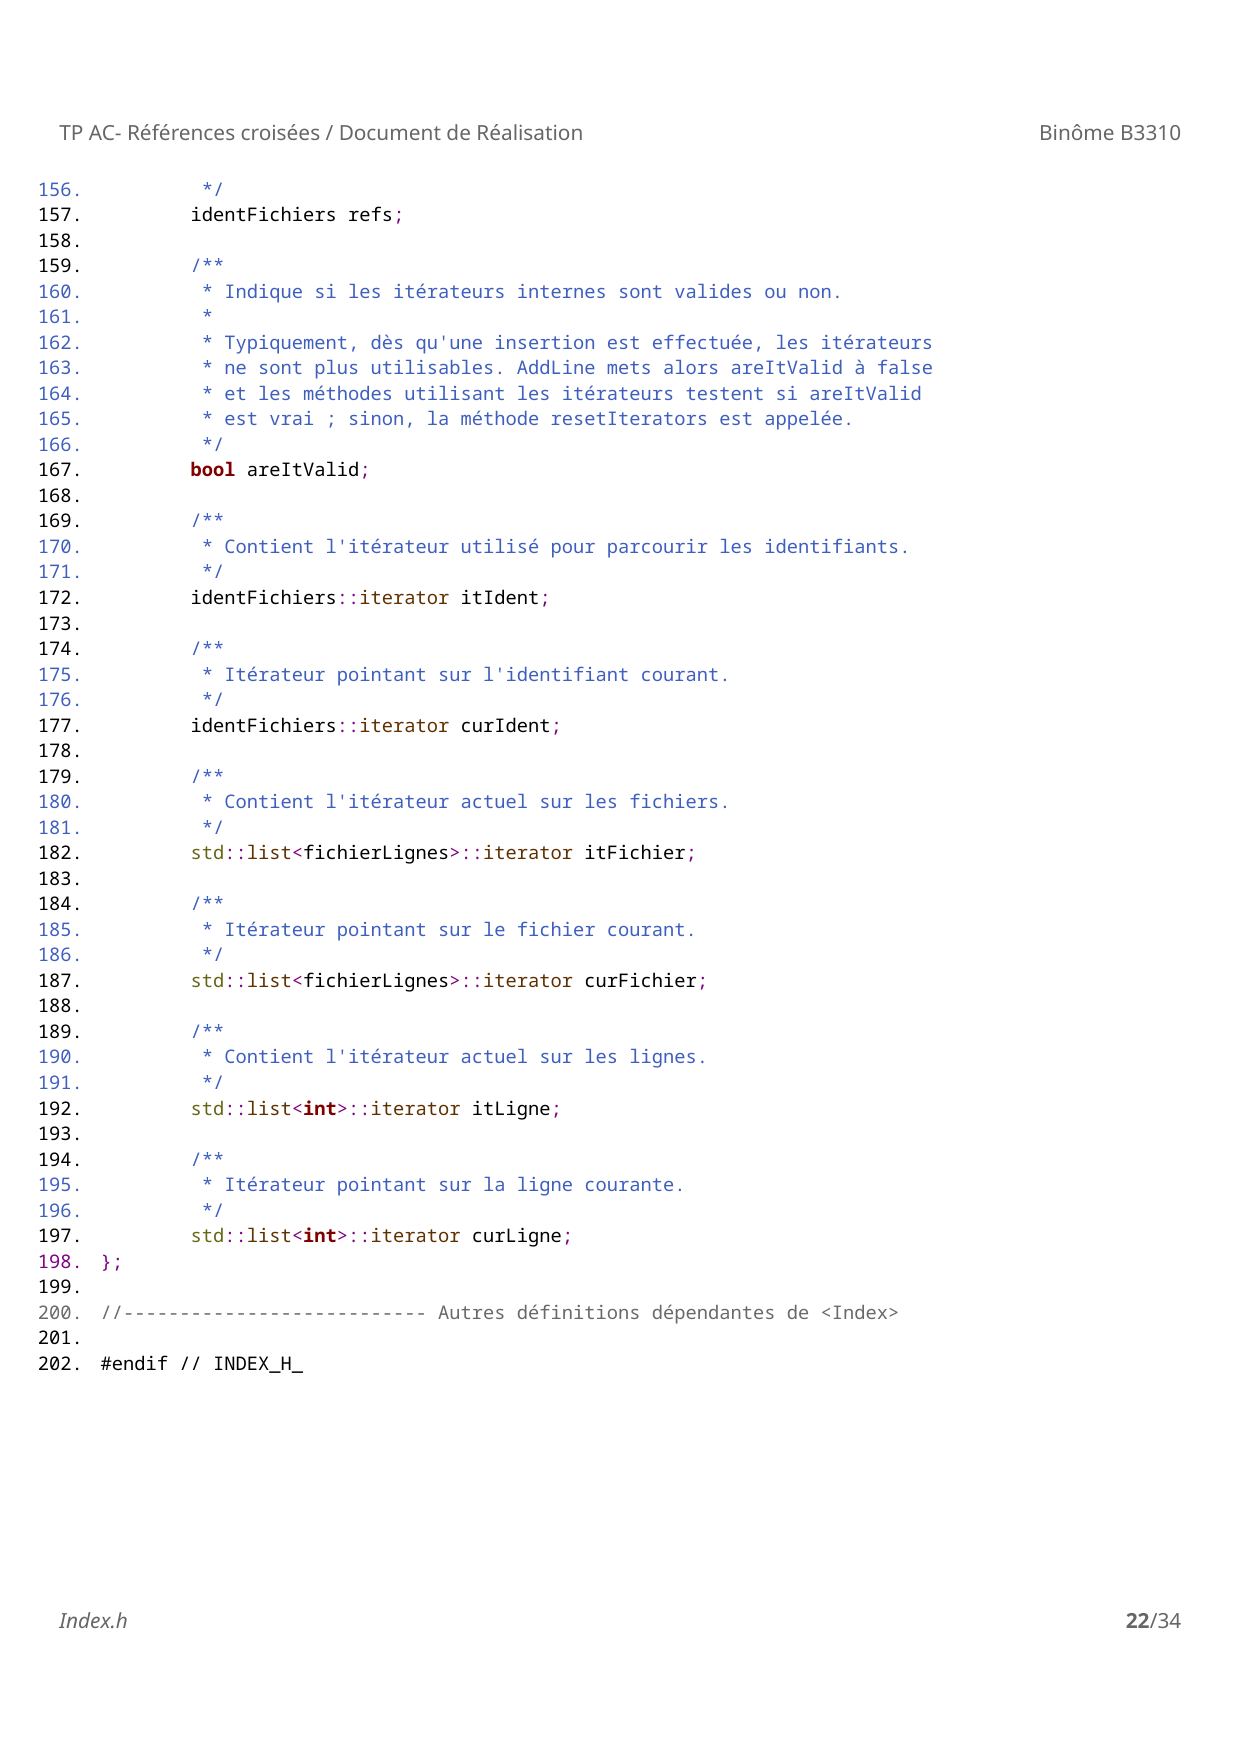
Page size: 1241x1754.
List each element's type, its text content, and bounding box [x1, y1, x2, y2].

list */ [83, 942, 1181, 967]
list * ne sont plus utilisables. AddLine mets alors areItValid à false [83, 355, 1181, 380]
list * Itérateur pointant sur l'identifiant courant. [83, 661, 1181, 686]
list /** [83, 763, 1181, 788]
list */ [83, 1197, 1181, 1222]
list * Typiquement, dès qu'une insertion est effectuée, les itérateurs [83, 329, 1181, 355]
list */ [83, 559, 1181, 584]
list std::list<int>::iterator itLigne; [83, 1095, 1181, 1120]
list /** [83, 508, 1181, 533]
list * est vrai ; sinon, la méthode resetIterators est appelée. [83, 406, 1181, 431]
list identFichiers refs; [83, 202, 1181, 227]
list /** [83, 891, 1181, 916]
list identFichiers::iterator itIdent; [83, 584, 1181, 610]
list * [83, 304, 1181, 329]
list /** [83, 635, 1181, 661]
list * Indique si les itérateurs internes sont valides ou non. [83, 278, 1181, 304]
list */ [83, 814, 1181, 839]
list /** [83, 1018, 1181, 1044]
list //--------------------------- Autres définitions dépendantes de <Index> [83, 1299, 1181, 1324]
list * et les méthodes utilisant les itérateurs testent si areItValid [83, 380, 1181, 406]
list std::list<fichierLignes>::iterator itFichier; [83, 839, 1181, 865]
list * Contient l'itérateur actuel sur les lignes. [83, 1044, 1181, 1069]
list * Contient l'itérateur utilisé pour parcourir les identifiants. [83, 533, 1181, 559]
list * Itérateur pointant sur le fichier courant. [83, 916, 1181, 942]
list }; [83, 1248, 1181, 1273]
list std::list<int>::iterator curLigne; [83, 1222, 1181, 1248]
list std::list<fichierLignes>::iterator curFichier; [83, 967, 1181, 993]
list /** [83, 253, 1181, 278]
list identFichiers::iterator curIdent; [83, 712, 1181, 737]
list */ [83, 1069, 1181, 1095]
list * Itérateur pointant sur la ligne courante. [83, 1171, 1181, 1197]
list */ [83, 686, 1181, 712]
list /** [83, 1146, 1181, 1171]
list */ [83, 431, 1181, 457]
list * Contient l'itérateur actuel sur les fichiers. [83, 788, 1181, 814]
list */ [83, 176, 1181, 202]
list bool areItValid; [83, 457, 1181, 482]
list #endif // INDEX_H_ [83, 1350, 1181, 1376]
